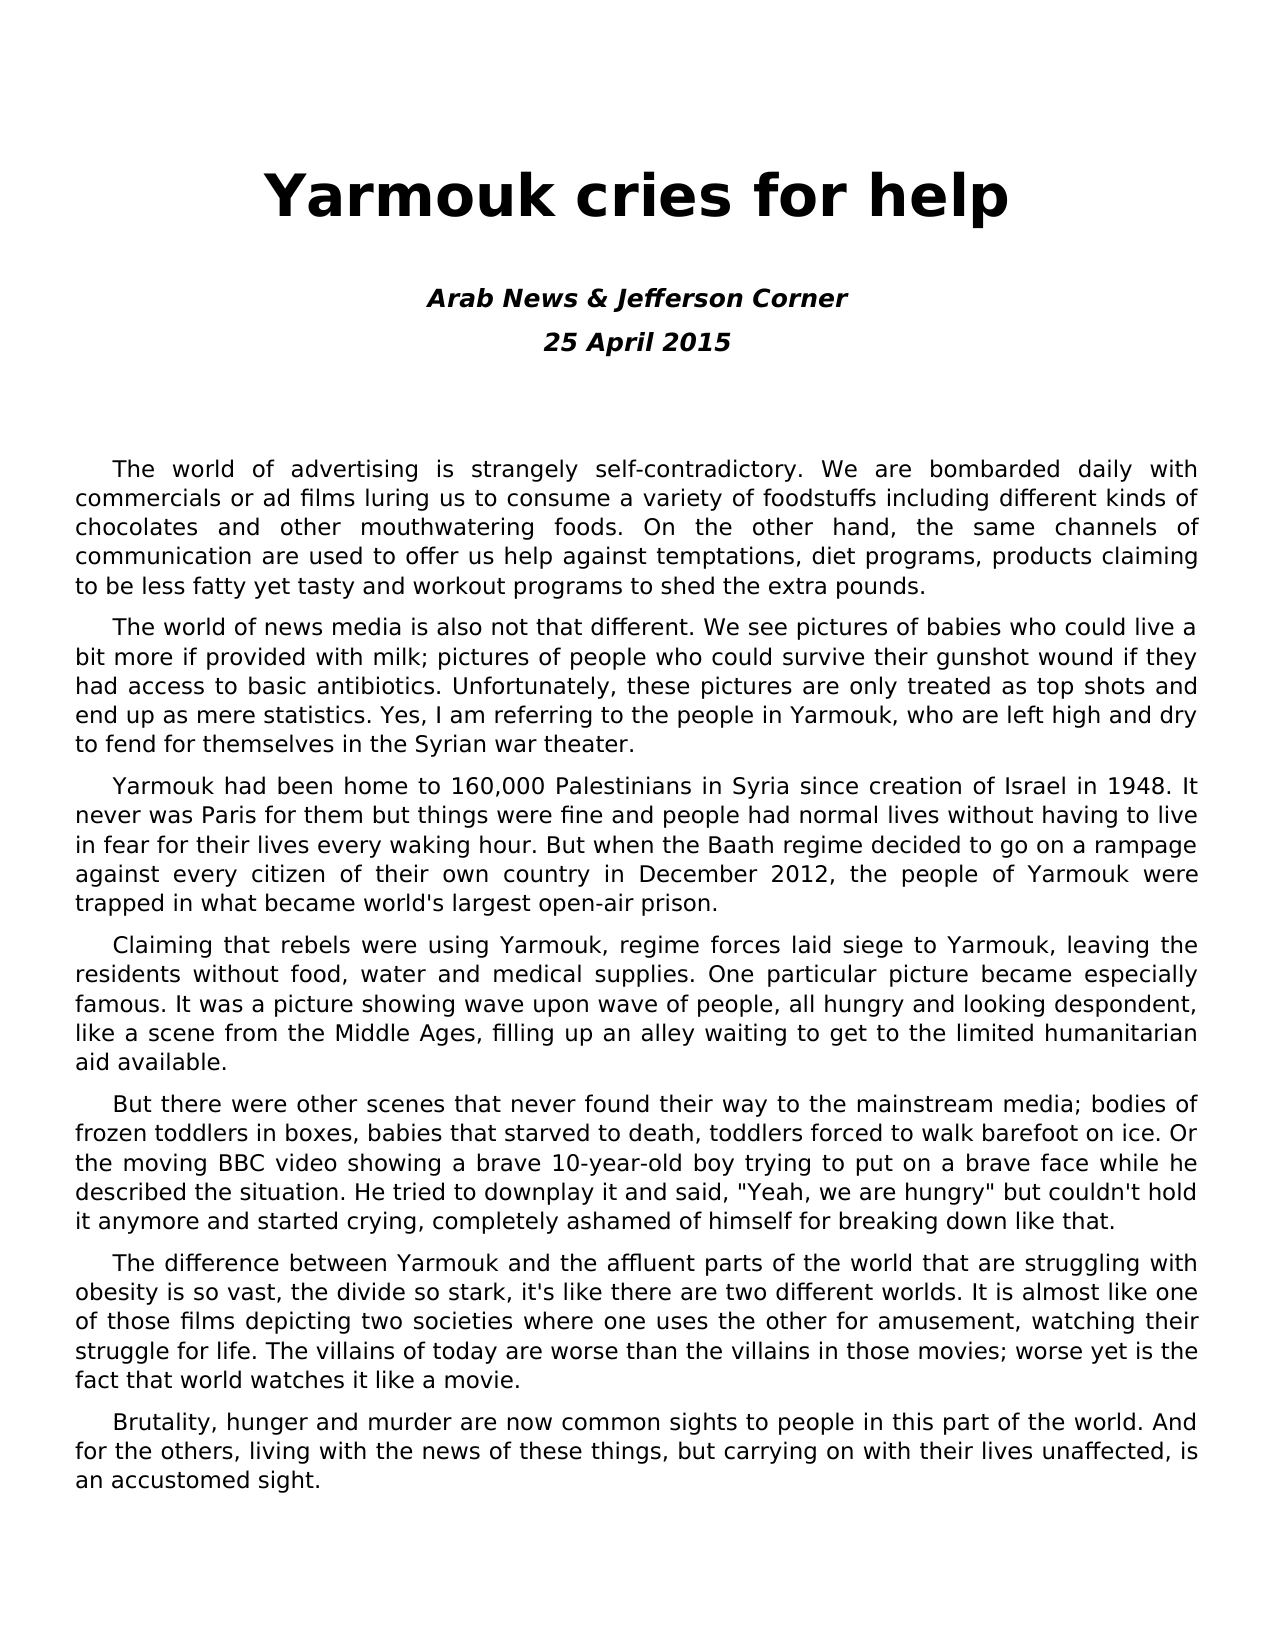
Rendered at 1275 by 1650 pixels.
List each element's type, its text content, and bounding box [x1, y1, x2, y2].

text Claiming that rebels were using Yarmouk, regime forces laid siege to Yarmouk, leaving the residents without food, water and medical supplies. One particular picture became especially famous. It was a picture showing wave upon wave of people, all hungry and looking despondent, like a scene from the Middle Ages, filling up an alley waiting to get to the limited humanitarian aid available. [75, 932, 1200, 1076]
text Yarmouk had been home to 160,000 Palestinians in Syria since creation of Israel in 1948. It never was Paris for them but things were fine and people had normal lives without having to live in fear for their lives every waking hour. But when the Baath regime decided to go on a rampage against every citizen of their own country in December 2012, the people of Yarmouk were trapped in what became world's largest open-air prison. [75, 773, 1200, 917]
text The world of advertising is strangely self-contradictory. We are bombarded daily with commercials or ad films luring us to consume a variety of foodstuffs including different kinds of chocolates and other mouthwatering foods. On the other hand, the same channels of communication are used to offer us help against temptations, diet programs, products claiming to be less fatty yet tasty and workout programs to shed the extra pounds. [75, 456, 1200, 599]
text 25 April 2015 [75, 328, 1200, 358]
text The world of news media is also not that different. We see pictures of babies who could live a bit more if provided with milk; pictures of people who could survive their gunshot wound if they had access to basic antibiotics. Unfortunately, these pictures are only treated as top shots and end up as mere statistics. Yes, I am referring to the people in Yarmouk, who are left high and dry to fend for themselves in the Syrian war theater. [75, 614, 1200, 758]
text The difference between Yarmouk and the affluent parts of the world that are struggling with obesity is so vast, the divide so stark, it's like there are two different worlds. It is almost like one of those films depicting two societies where one uses the other for amusement, watching their struggle for life. The villains of today are worse than the villains in those movies; worse yet is the fact that world watches it like a movie. [75, 1250, 1200, 1394]
subtitle Yarmouk cries for help [75, 162, 1200, 230]
text Arab News & Jefferson Corner [75, 285, 1200, 314]
text Brutality, hunger and murder are now common sights to people in this part of the world. And for the others, living with the news of these things, but carrying on with their lives unaffected, is an accustomed sight. [75, 1409, 1200, 1494]
text But there were other scenes that never found their way to the mainstream media; bodies of frozen toddlers in boxes, babies that starved to death, toddlers forced to walk barefoot on ice. Or the moving BBC video showing a brave 10-year-old boy trying to put on a brave face while he described the situation. He tried to downplay it and said, "Yeah, we are hungry" but couldn't hold it anymore and started crying, completely ashamed of himself for breaking down like that. [75, 1091, 1200, 1235]
